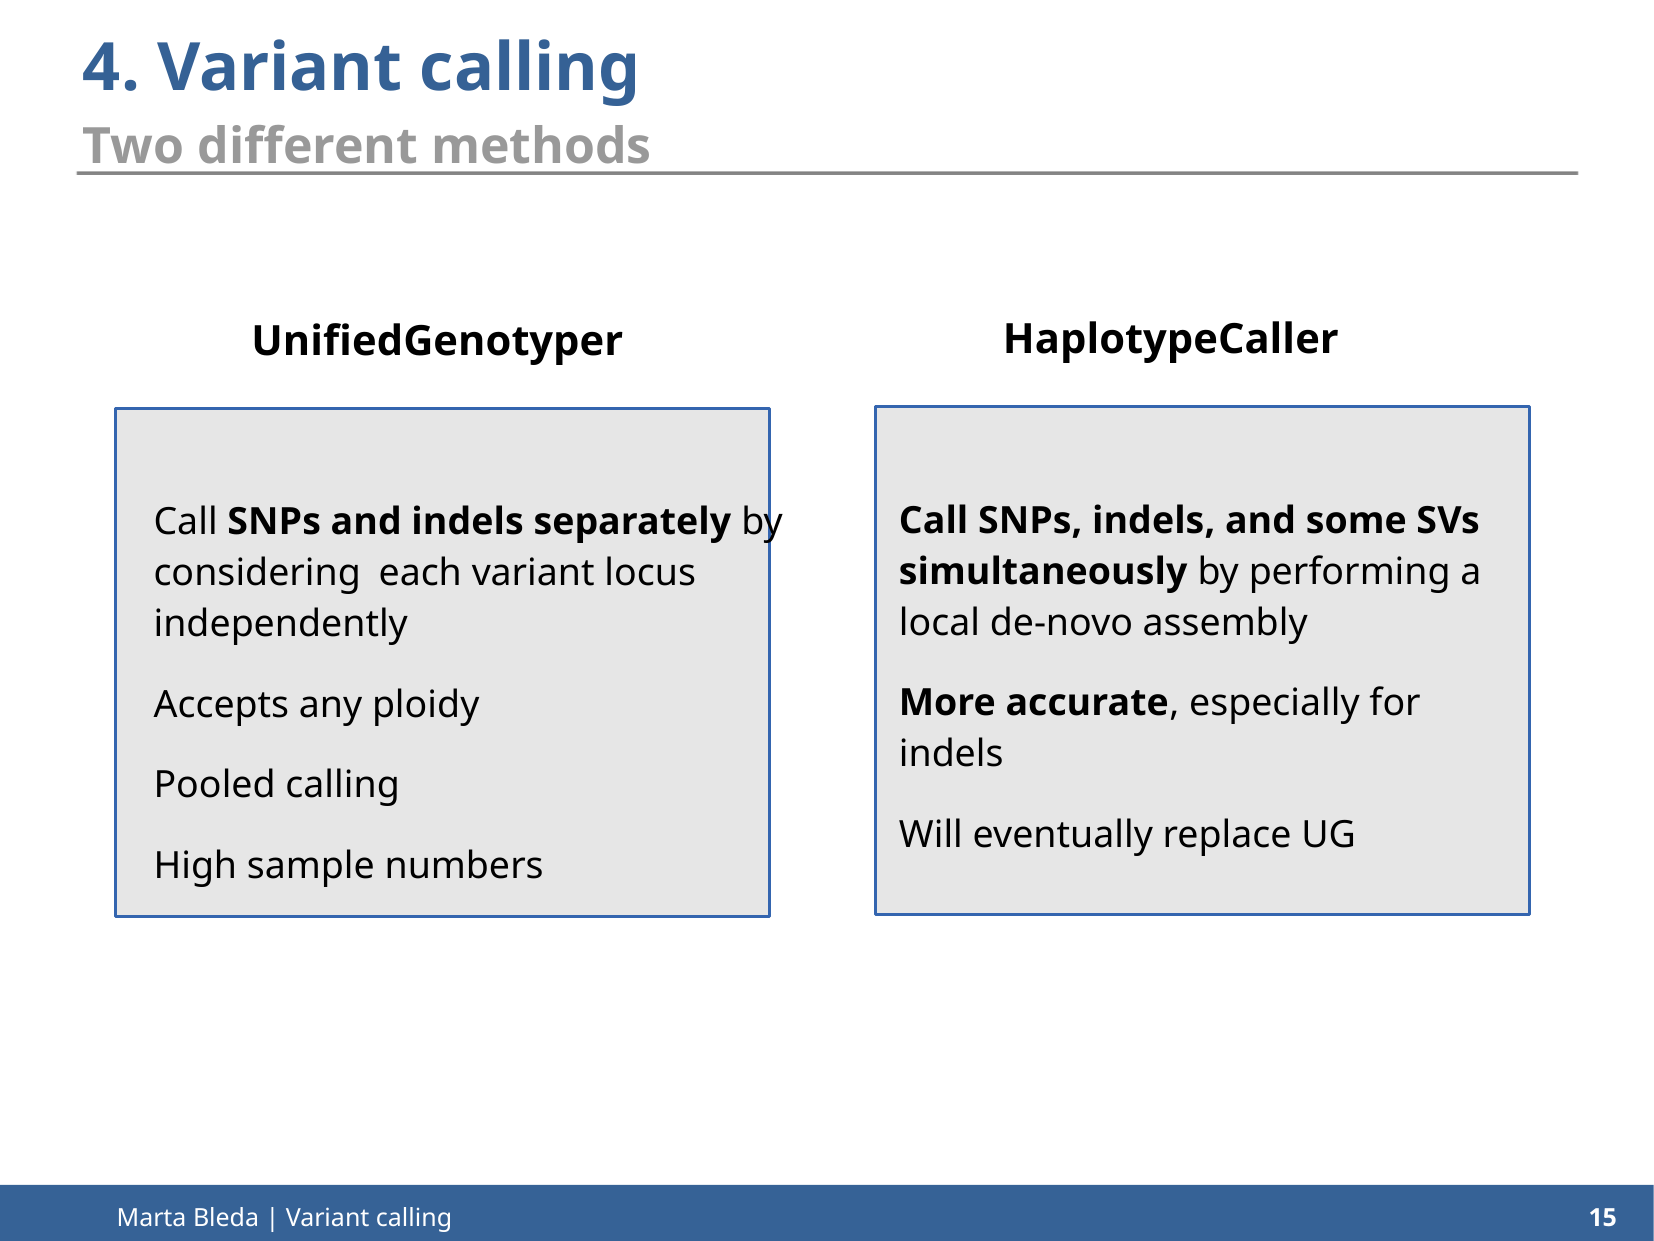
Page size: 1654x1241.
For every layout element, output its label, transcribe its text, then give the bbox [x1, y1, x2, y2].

picture [74, 170, 1580, 175]
title 4. Variant calling Two different methods [82, 31, 1571, 166]
text_box [1515, 406, 1530, 915]
list UnifiedGenotyper Call SNPs and indels separately by considering each variant locus independently Accepts any ploidy Pooled calling High sample numbers [82, 310, 793, 1086]
list HaplotypeCaller Call SNPs, indels, and some SVs simultaneously by performing a local de-novo assembly More accurate, especially for indels Will eventually replace UG [828, 309, 1515, 1096]
